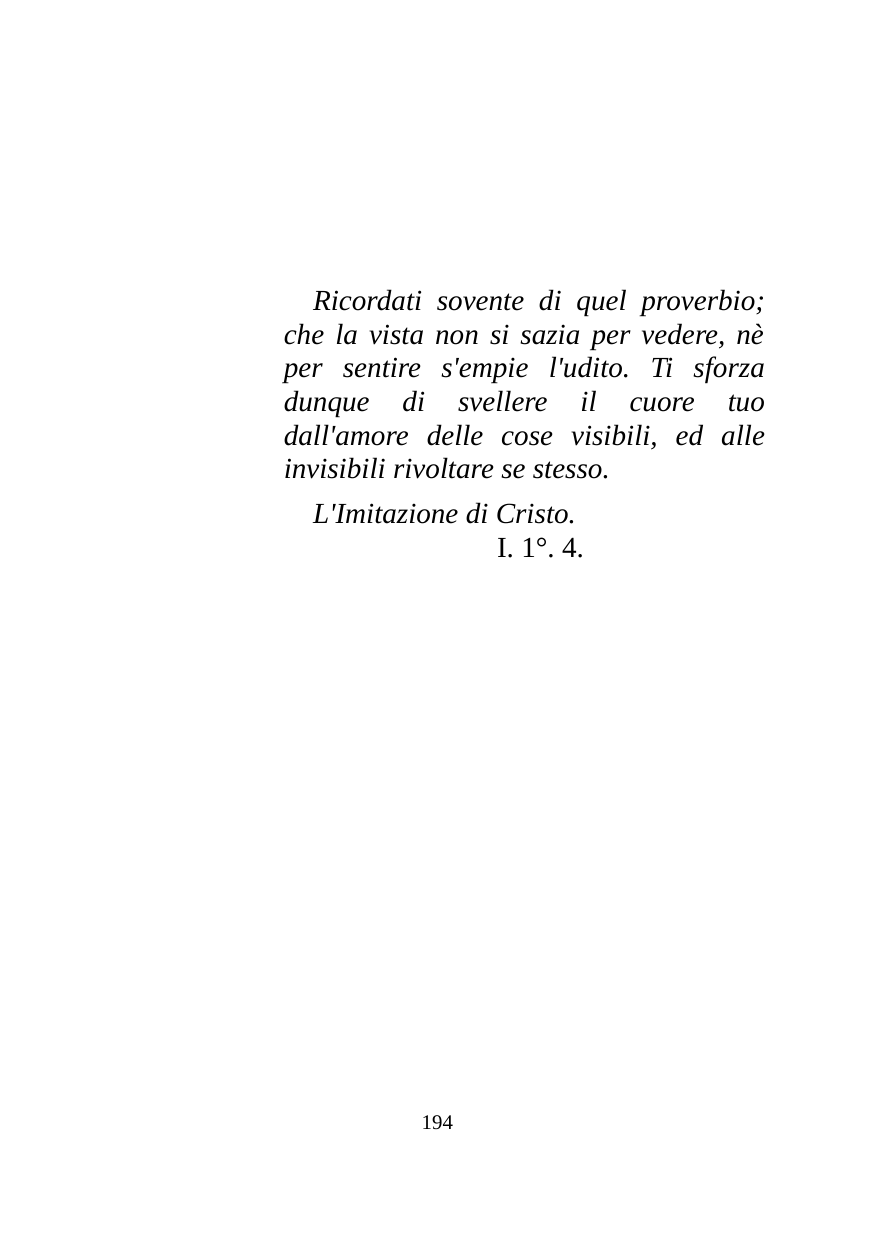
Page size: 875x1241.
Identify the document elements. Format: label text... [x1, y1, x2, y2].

text Ricordati sovente di quel proverbio; che la vista non si sazia per vedere, nè per sentire s'empie l'udito. Ti sforza dunque di svellere il cuore tuo dall'amore delle cose visibili, ed alle invisibili rivoltare se stesso. [283, 283, 768, 485]
text L'Imitazione di Cristo. [283, 496, 768, 530]
text I. 1°. 4. [283, 530, 768, 563]
